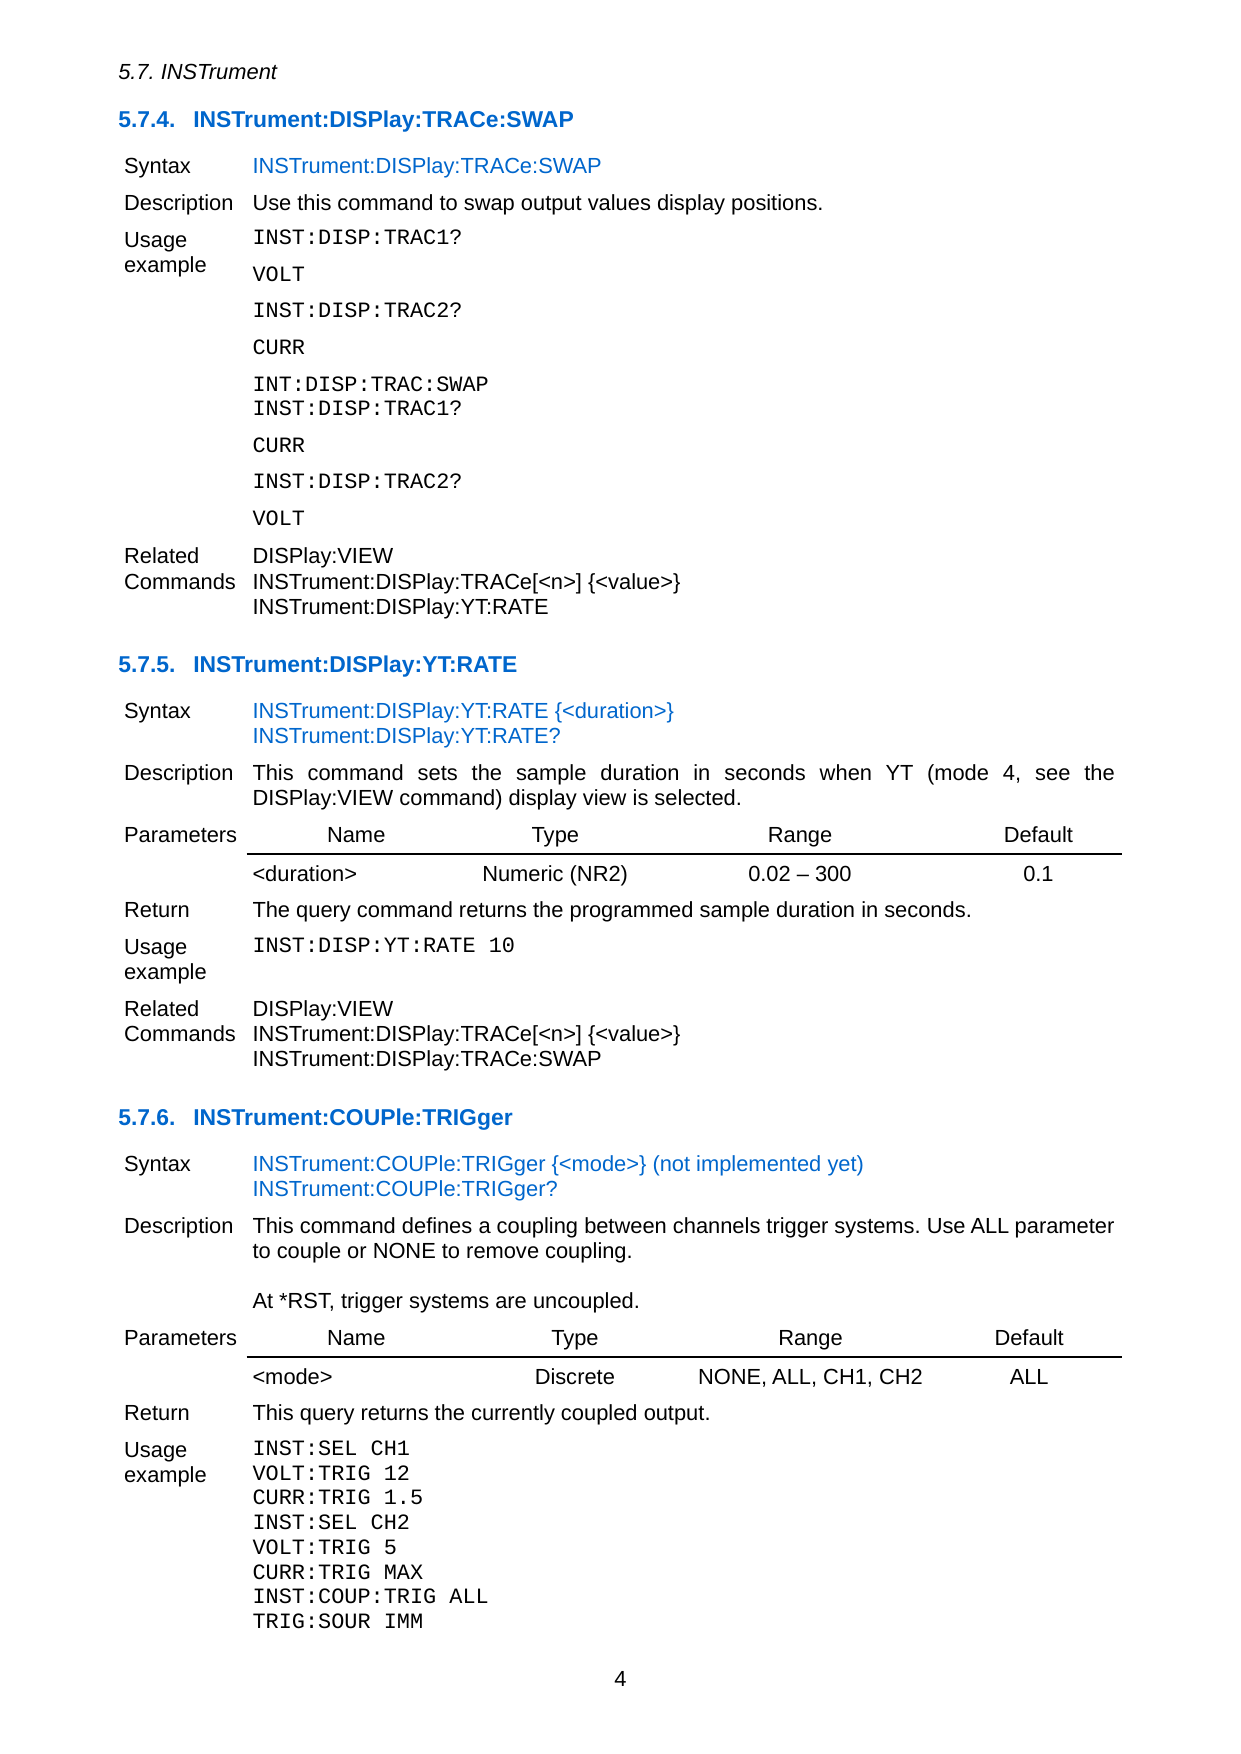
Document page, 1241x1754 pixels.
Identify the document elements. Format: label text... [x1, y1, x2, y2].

table_cell Type [465, 1319, 684, 1356]
table_header INSTrument:DISPlay:TRACe:SWAP [247, 148, 1122, 184]
table_cell ALL [936, 1358, 1122, 1394]
table_cell Related Commands [118, 990, 247, 1077]
table_cell 0.1 [955, 855, 1122, 892]
table_cell INST:DISP:YT:RATE 10 [247, 928, 1122, 990]
table_header Syntax [118, 693, 247, 754]
subtitle INSTrument:COUPle:TRIGger [118, 1104, 1122, 1130]
table_cell Range [684, 1319, 936, 1356]
table_cell Usage example [118, 221, 247, 538]
table_cell Type [465, 816, 645, 853]
table_cell The query command returns the programmed sample duration in seconds. [247, 892, 1122, 928]
table_cell Related Commands [118, 538, 247, 625]
table_cell Default [936, 1319, 1122, 1356]
table_cell 0.02 – 300 [645, 855, 955, 892]
subtitle INSTrument:DISPlay:YT:RATE [118, 651, 1122, 678]
table_cell Range [645, 816, 955, 853]
table_cell Name [247, 816, 465, 853]
table_cell This query returns the currently coupled output. [247, 1395, 1122, 1431]
table_cell Usage example [118, 1431, 247, 1641]
subtitle INSTrument:DISPlay:TRACe:SWAP [118, 106, 1122, 133]
table_cell Use this command to swap output values display positions. [247, 184, 1122, 221]
table_cell <mode> [247, 1358, 465, 1394]
table_cell Description [118, 184, 247, 221]
table_cell This command sets the sample duration in seconds when YT (mode 4, see the DISPlay:VIEW command) display view is selected. [247, 754, 1122, 816]
table_cell Parameters [118, 1319, 247, 1394]
table_cell Description [118, 754, 247, 816]
table_cell DISPlay:VIEW INSTrument:DISPlay:TRACe[<n>] {<value>} INSTrument:DISPlay:YT:RATE [247, 538, 1122, 625]
table_cell INST:SEL CH1 VOLT:TRIG 12 CURR:TRIG 1.5 INST:SEL CH2 VOLT:TRIG 5 CURR:TRIG MAX INST:COUP:TRIG ALL TRIG:SOUR IMM [247, 1431, 1122, 1641]
table_cell Name [247, 1319, 465, 1356]
table_header Syntax [118, 148, 247, 184]
table_cell Default [955, 816, 1122, 853]
table_header INSTrument:COUPle:TRIGger {<mode>} (not implemented yet) INSTrument:COUPle:TRIGger? [247, 1145, 1122, 1207]
table_cell Usage example [118, 928, 247, 990]
table_cell INST:DISP:TRAC1? VOLT INST:DISP:TRAC2? CURR INT:DISP:TRAC:SWAP INST:DISP:TRAC1? CURR INST:DISP:TRAC2? VOLT [247, 221, 1122, 538]
table_cell Return [118, 892, 247, 928]
table_cell Return [118, 1395, 247, 1431]
table_header INSTrument:DISPlay:YT:RATE {<duration>} INSTrument:DISPlay:YT:RATE? [247, 693, 1122, 754]
table_cell NONE, ALL, CH1, CH2 [684, 1358, 936, 1394]
table_cell <duration> [247, 855, 465, 892]
table_cell Numeric (NR2) [465, 855, 645, 892]
table_cell DISPlay:VIEW INSTrument:DISPlay:TRACe[<n>] {<value>} INSTrument:DISPlay:TRACe:SWAP [247, 990, 1122, 1077]
table_cell This command defines a coupling between channels trigger systems. Use ALL parameter to couple or NONE to remove coupling. At *RST, trigger systems are uncoupled. [247, 1207, 1122, 1319]
table_cell Discrete [465, 1358, 684, 1394]
table_cell Description [118, 1207, 247, 1319]
table_header Syntax [118, 1145, 247, 1207]
table_cell Parameters [118, 816, 247, 892]
